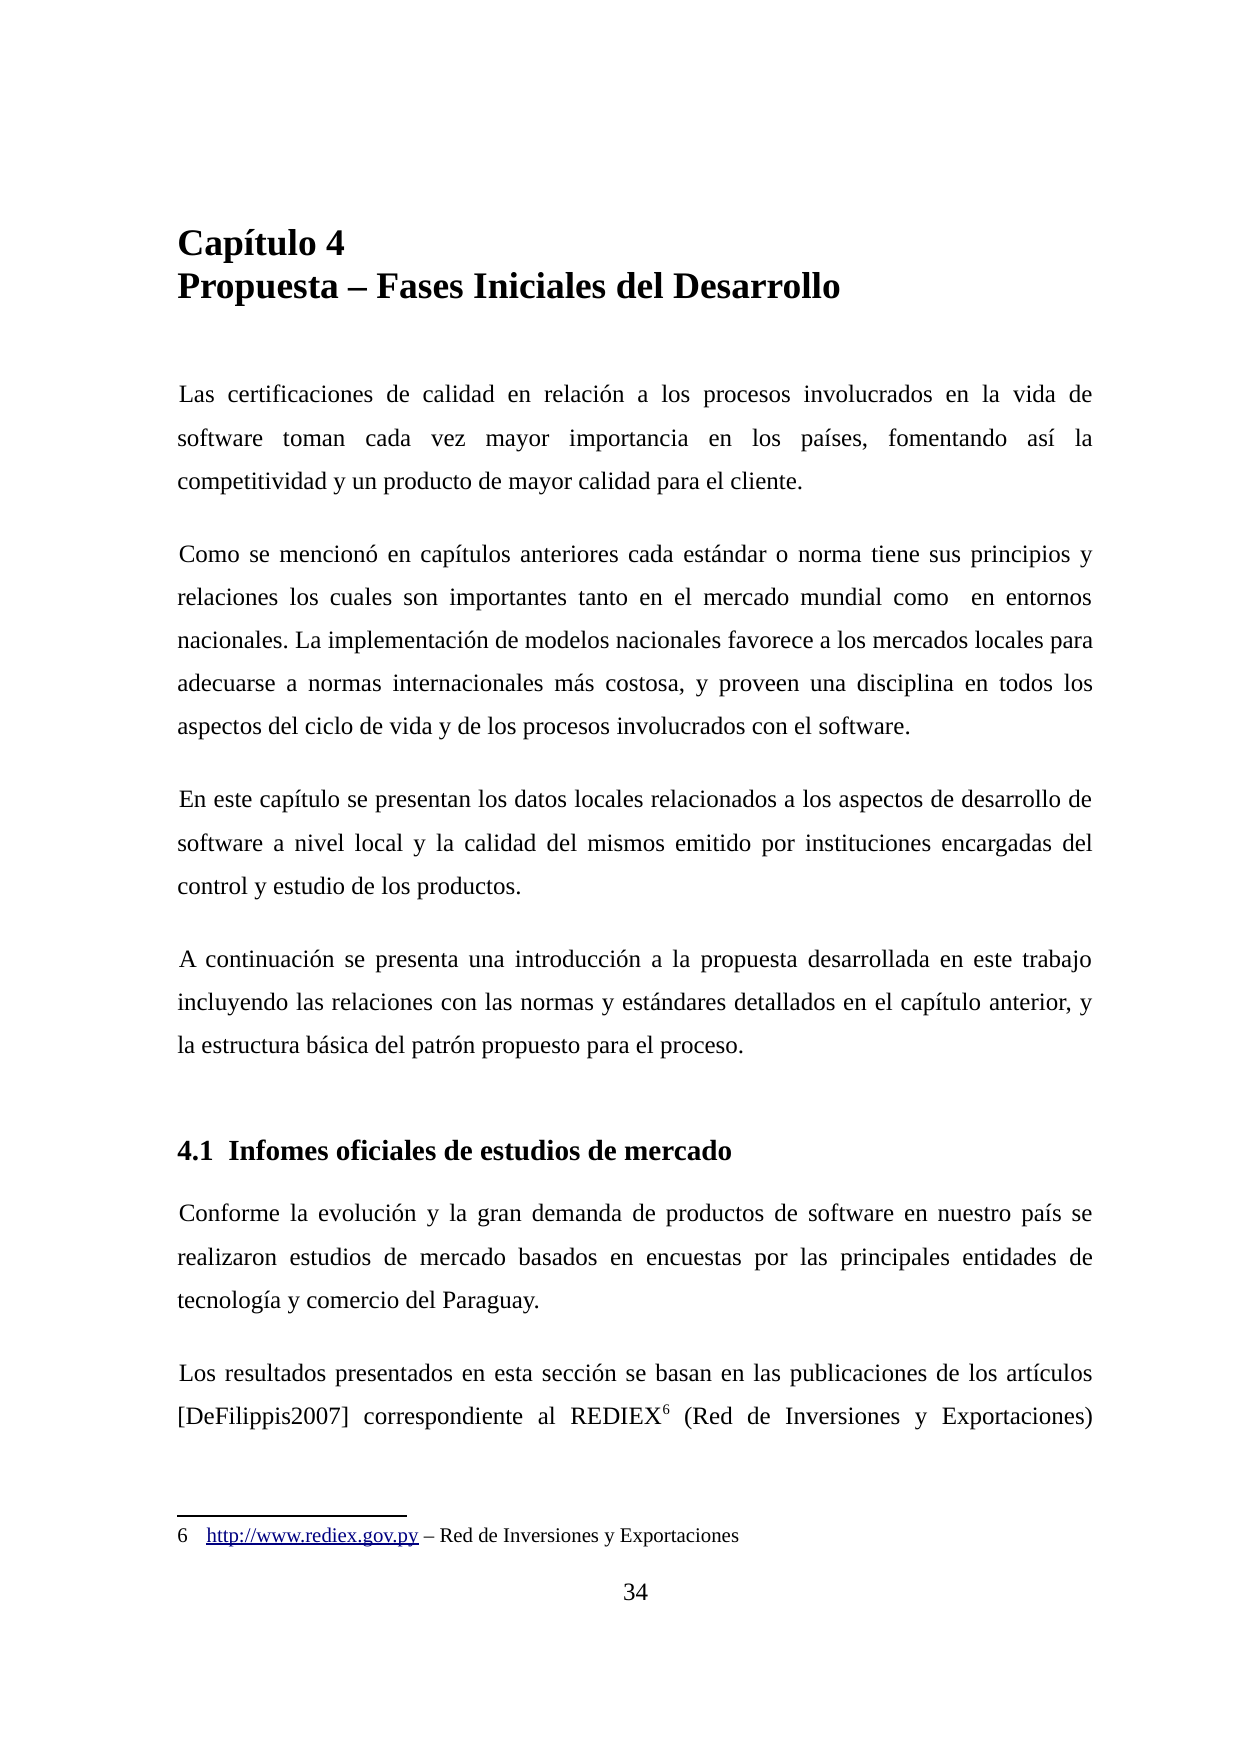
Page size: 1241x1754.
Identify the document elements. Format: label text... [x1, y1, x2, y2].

text Conforme la evolución y la gran demanda de productos de software en nuestro país se realizaron estudios de mercado basados en encuestas por las principales entidades de tecnología y comercio del Paraguay. [177, 1198, 1093, 1313]
text A continuación se presenta una introducción a la propuesta desarrollada en este trabajo incluyendo las relaciones con las normas y estándares detallados en el capítulo anterior, y la estructura básica del patrón propuesto para el proceso. [177, 944, 1093, 1059]
text En este capítulo se presentan los datos locales relacionados a los aspectos de desarrollo de software a nivel local y la calidad del mismos emitido por instituciones encargadas del control y estudio de los productos. [177, 784, 1093, 899]
subtitle 4.1 Infomes oficiales de estudios de mercado [177, 1133, 1093, 1167]
text Las certificaciones de calidad en relación a los procesos involucrados en la vida de software toman cada vez mayor importancia en los países, fomentando así la competitividad y un producto de mayor calidad para el cliente. [177, 379, 1093, 494]
text http://www.rediex.gov.py – Red de Inversiones y Exportaciones [177, 1522, 1093, 1547]
text Como se mencionó en capítulos anteriores cada estándar o norma tiene sus principios y relaciones los cuales son importantes tanto en el mercado mundial como en entornos nacionales. La implementación de modelos nacionales favorece a los mercados locales para adecuarse a normas internacionales más costosa, y proveen una disciplina en todos los aspectos del ciclo de vida y de los procesos involucrados con el software. [177, 539, 1093, 740]
title Capítulo 4 [177, 220, 1093, 263]
text Los resultados presentados en esta sección se basan en las publicaciones de los artículos [DeFilippis2007] correspondiente al REDIEX (Red de Inversiones y Exportaciones) [177, 1358, 1093, 1430]
title Propuesta – Fases Iniciales del Desarrollo [177, 263, 1093, 306]
